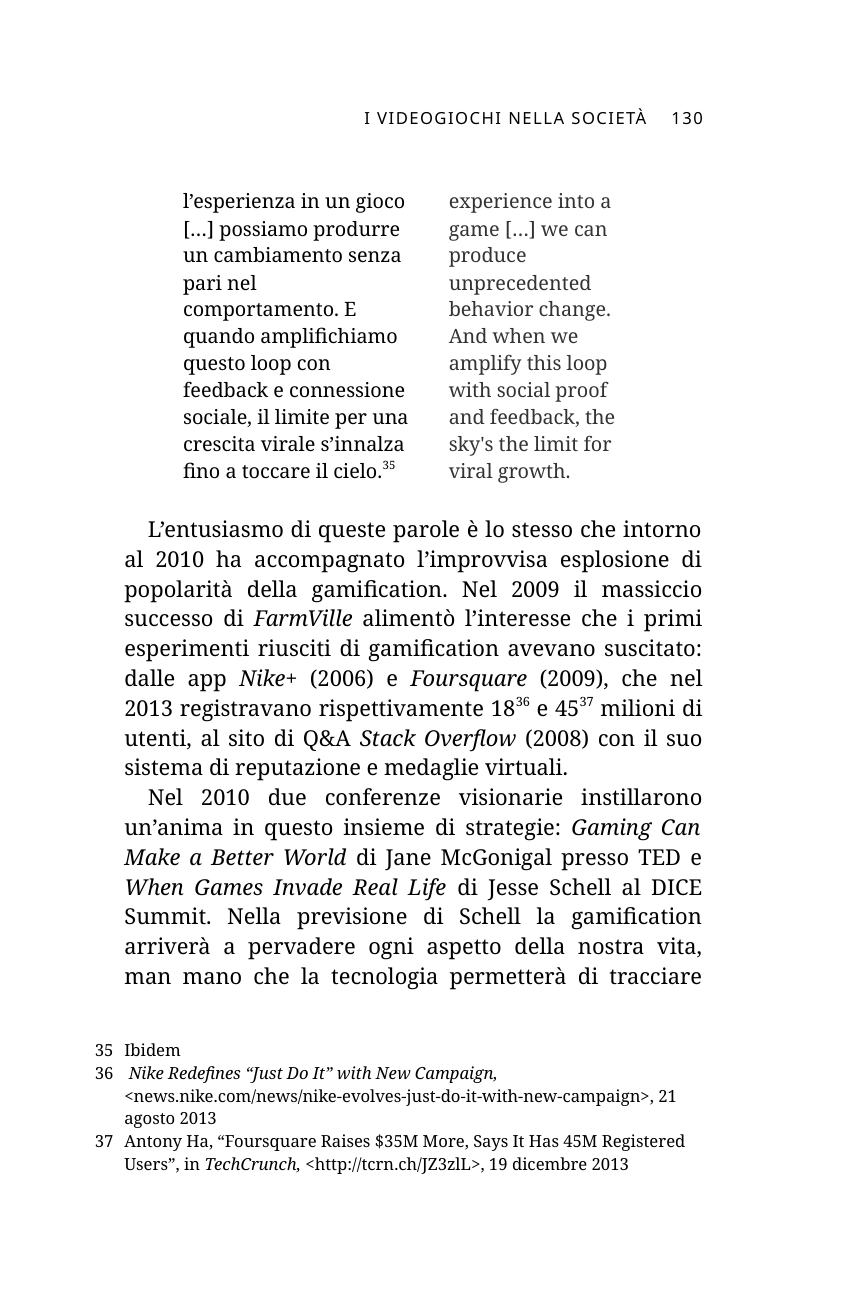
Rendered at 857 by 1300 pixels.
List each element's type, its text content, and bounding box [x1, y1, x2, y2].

table_header l’esperienza in un gioco […] possiamo produrre un cambiamento senza pari nel comportamento. E quando amplifichiamo questo loop con feedback e connessione sociale, il limite per una crescita virale s’innalza fino a toccare il cielo. [177, 159, 431, 514]
text Nike Redefines “Just Do It” with New Campaign, <news.nike.com/news/nike-evolves-just-do-it-with-new-campaign>, 21 agosto 2013 [94, 1062, 703, 1130]
text Antony Ha, “Foursquare Raises $35M More, Says It Has 45M Registered Users”, in TechCrunch, <http://tcrn.ch/JZ3zlL>, 19 dicembre 2013 [94, 1130, 703, 1175]
text Nel 2010 due conferenze visionarie instillarono un’anima in questo insieme di strategie: Gaming Can Make a Better World di Jane McGonigal presso TED e When Games Invade Real Life di Jesse Schell al DICE Summit. Nella previsione di Schell la gamification arriverà a pervadere ogni aspetto della nostra vita, man mano che la tecnologia permetterà di tracciare [124, 782, 703, 991]
text L’entusiasmo di queste parole è lo stesso che intorno al 2010 ha accompagnato l’improvvisa esplosione di popolarità della gamification. Nel 2009 il massiccio successo di FarmVille alimentò l’interesse che i primi esperimenti riusciti di gamification avevano suscitato: dalle app Nike+ (2006) e Foursquare (2009), che nel 2013 registravano rispettivamente 18 e 45 milioni di utenti, al sito di Q&A Stack Overflow (2008) con il suo sistema di reputazione e medaglie virtuali. [124, 514, 703, 782]
table_header experience into a game […] we can produce unprecedented behavior change. And when we amplify this loop with social proof and feedback, the sky's the limit for viral growth. [431, 159, 649, 514]
